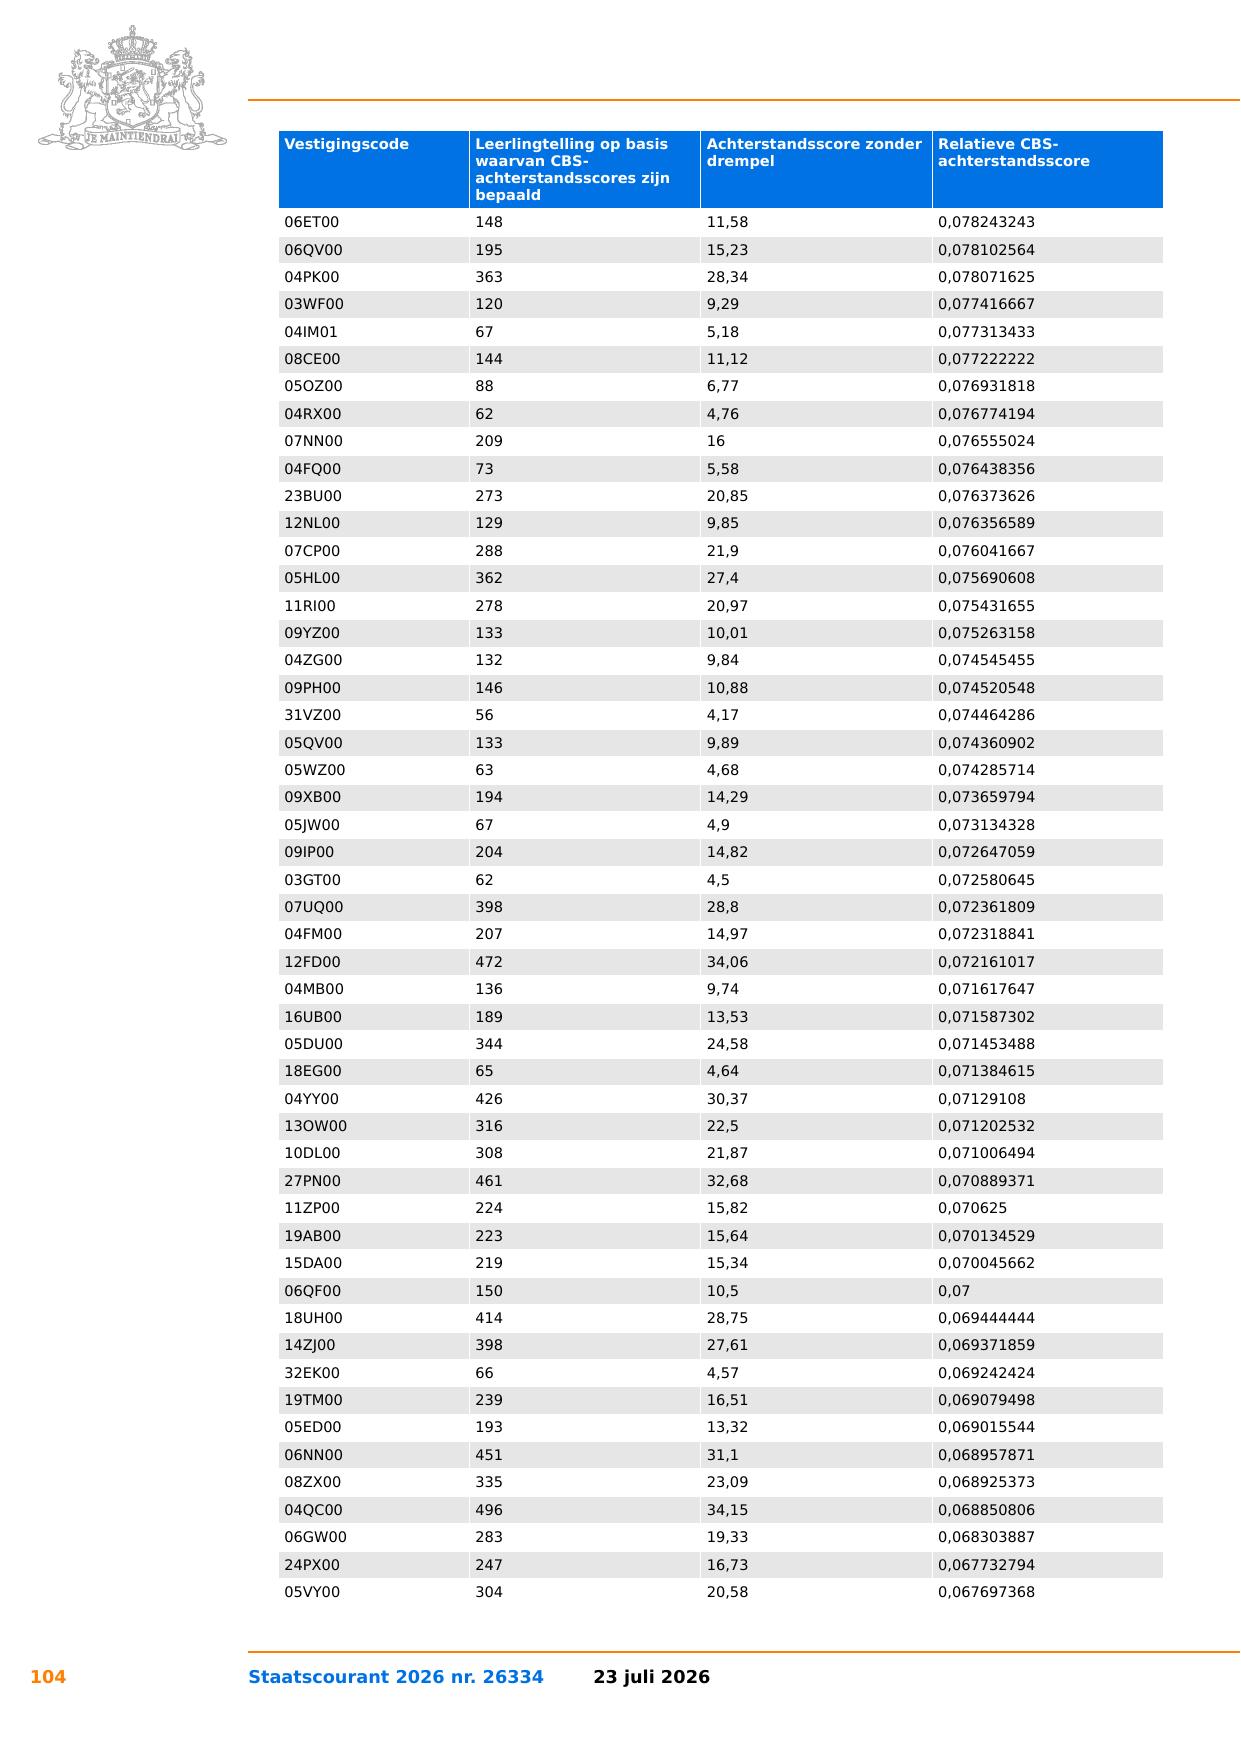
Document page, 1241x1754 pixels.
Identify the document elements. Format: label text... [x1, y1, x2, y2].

table_cell 05ED00 [279, 1415, 469, 1441]
table_cell 19AB00 [279, 1223, 469, 1249]
table_cell 18EG00 [279, 1059, 469, 1085]
table_cell 4,57 [701, 1360, 932, 1386]
table_cell 04FM00 [279, 922, 469, 948]
table_cell 10DL00 [279, 1141, 469, 1167]
table_cell 0,076373626 [933, 483, 1163, 509]
table_cell 07UQ00 [279, 894, 469, 921]
table_cell 04QC00 [279, 1497, 469, 1523]
table_cell 34,06 [701, 949, 932, 975]
table_cell 13,53 [701, 1004, 932, 1030]
table_cell 219 [470, 1250, 700, 1277]
table_header Vestigingscode [279, 131, 469, 208]
table_cell 14,82 [701, 839, 932, 866]
table_cell 9,85 [701, 511, 932, 537]
table_cell 62 [470, 867, 700, 893]
table_cell 22,5 [701, 1113, 932, 1140]
table_cell 426 [470, 1086, 700, 1112]
table_cell 0,069079498 [933, 1387, 1163, 1414]
table_header Achterstandsscore zonder drempel [701, 131, 932, 208]
table_cell 30,37 [701, 1086, 932, 1112]
table_cell 195 [470, 237, 700, 263]
table_cell 31VZ00 [279, 703, 469, 729]
picture [38, 25, 227, 150]
table_cell 06QV00 [279, 237, 469, 263]
table_cell 150 [470, 1278, 700, 1304]
table_cell 14,97 [701, 922, 932, 948]
table_cell 363 [470, 264, 700, 290]
table_cell 05QV00 [279, 730, 469, 756]
table_cell 0,068303887 [933, 1524, 1163, 1551]
table_cell 316 [470, 1113, 700, 1140]
table_cell 0,075431655 [933, 593, 1163, 619]
table_cell 129 [470, 511, 700, 537]
table_cell 19TM00 [279, 1387, 469, 1414]
table_cell 239 [470, 1387, 700, 1414]
table_cell 0,072318841 [933, 922, 1163, 948]
table_cell 0,074464286 [933, 703, 1163, 729]
table_cell 0,075690608 [933, 565, 1163, 592]
table_cell 04IM01 [279, 319, 469, 345]
table_cell 04YY00 [279, 1086, 469, 1112]
table_cell 0,078071625 [933, 264, 1163, 290]
table_cell 67 [470, 812, 700, 838]
table_cell 15,82 [701, 1196, 932, 1222]
table_cell 4,68 [701, 757, 932, 783]
table_cell 06GW00 [279, 1524, 469, 1551]
table_cell 344 [470, 1031, 700, 1057]
table_cell 16,51 [701, 1387, 932, 1414]
table_cell 0,071617647 [933, 976, 1163, 1003]
table_cell 05JW00 [279, 812, 469, 838]
table_cell 16UB00 [279, 1004, 469, 1030]
table_cell 09YZ00 [279, 620, 469, 647]
table_cell 207 [470, 922, 700, 948]
table_cell 209 [470, 429, 700, 455]
table_cell 0,075263158 [933, 620, 1163, 647]
table_cell 283 [470, 1524, 700, 1551]
table_cell 23BU00 [279, 483, 469, 509]
table_cell 19,33 [701, 1524, 932, 1551]
table_cell 6,77 [701, 374, 932, 400]
table_cell 09IP00 [279, 839, 469, 866]
table_cell 65 [470, 1059, 700, 1085]
table_cell 0,076774194 [933, 401, 1163, 427]
table_cell 0,068957871 [933, 1442, 1163, 1468]
table_cell 0,07129108 [933, 1086, 1163, 1112]
table_cell 4,64 [701, 1059, 932, 1085]
table_cell 414 [470, 1305, 700, 1331]
table_cell 05WZ00 [279, 757, 469, 783]
table_cell 0,070889371 [933, 1168, 1163, 1194]
table_cell 10,5 [701, 1278, 932, 1304]
table_cell 04MB00 [279, 976, 469, 1003]
table_cell 224 [470, 1196, 700, 1222]
table_cell 144 [470, 346, 700, 373]
table_cell 32,68 [701, 1168, 932, 1194]
table_cell 18UH00 [279, 1305, 469, 1331]
table_cell 0,072161017 [933, 949, 1163, 975]
table_cell 10,88 [701, 675, 932, 701]
table_cell 06NN00 [279, 1442, 469, 1468]
table_cell 07CP00 [279, 538, 469, 564]
table_cell 04RX00 [279, 401, 469, 427]
table_cell 32EK00 [279, 1360, 469, 1386]
table_cell 21,9 [701, 538, 932, 564]
table_header Relatieve CBS-achterstandsscore [933, 131, 1163, 208]
table_cell 27,4 [701, 565, 932, 592]
table_cell 0,069015544 [933, 1415, 1163, 1441]
table_cell 278 [470, 593, 700, 619]
table_cell 0,072580645 [933, 867, 1163, 893]
table_cell 0,077313433 [933, 319, 1163, 345]
table_cell 0,073134328 [933, 812, 1163, 838]
table_cell 189 [470, 1004, 700, 1030]
table_cell 08CE00 [279, 346, 469, 373]
table_cell 0,076931818 [933, 374, 1163, 400]
table_cell 133 [470, 620, 700, 647]
table_cell 4,9 [701, 812, 932, 838]
table_cell 23,09 [701, 1470, 932, 1496]
table_cell 0,078102564 [933, 237, 1163, 263]
table_cell 06QF00 [279, 1278, 469, 1304]
table_cell 05HL00 [279, 565, 469, 592]
table_cell 0,071202532 [933, 1113, 1163, 1140]
table_cell 13OW00 [279, 1113, 469, 1140]
table_cell 0,072361809 [933, 894, 1163, 921]
table_cell 247 [470, 1552, 700, 1578]
table_cell 04PK00 [279, 264, 469, 290]
table_cell 0,071006494 [933, 1141, 1163, 1167]
table_cell 0,070045662 [933, 1250, 1163, 1277]
table_cell 0,074285714 [933, 757, 1163, 783]
table_cell 132 [470, 648, 700, 674]
table_cell 24,58 [701, 1031, 932, 1057]
table_cell 194 [470, 785, 700, 811]
table_cell 496 [470, 1497, 700, 1523]
table_cell 15,64 [701, 1223, 932, 1249]
table_cell 13,32 [701, 1415, 932, 1441]
table_cell 193 [470, 1415, 700, 1441]
table_cell 0,076356589 [933, 511, 1163, 537]
table_cell 0,074360902 [933, 730, 1163, 756]
table_cell 0,071453488 [933, 1031, 1163, 1057]
table_cell 11ZP00 [279, 1196, 469, 1222]
table_cell 24PX00 [279, 1552, 469, 1578]
table_cell 451 [470, 1442, 700, 1468]
table_cell 4,5 [701, 867, 932, 893]
table_cell 10,01 [701, 620, 932, 647]
table_cell 5,18 [701, 319, 932, 345]
table_cell 0,071587302 [933, 1004, 1163, 1030]
table_cell 148 [470, 209, 700, 236]
table_cell 12NL00 [279, 511, 469, 537]
table_cell 88 [470, 374, 700, 400]
table_cell 0,070134529 [933, 1223, 1163, 1249]
table_cell 20,85 [701, 483, 932, 509]
table_cell 12FD00 [279, 949, 469, 975]
table_cell 0,073659794 [933, 785, 1163, 811]
table_cell 398 [470, 894, 700, 921]
table_cell 0,069444444 [933, 1305, 1163, 1331]
table_cell 0,068925373 [933, 1470, 1163, 1496]
table_cell 146 [470, 675, 700, 701]
table_cell 335 [470, 1470, 700, 1496]
table_cell 28,8 [701, 894, 932, 921]
table_cell 0,074520548 [933, 675, 1163, 701]
table_cell 5,58 [701, 456, 932, 482]
table_cell 0,076438356 [933, 456, 1163, 482]
table_cell 0,067732794 [933, 1552, 1163, 1578]
table_cell 0,072647059 [933, 839, 1163, 866]
table_cell 16 [701, 429, 932, 455]
table_cell 9,84 [701, 648, 932, 674]
table_cell 0,077416667 [933, 291, 1163, 318]
table_cell 03WF00 [279, 291, 469, 318]
table_cell 0,069371859 [933, 1333, 1163, 1359]
table_cell 03GT00 [279, 867, 469, 893]
table_cell 15DA00 [279, 1250, 469, 1277]
table_cell 461 [470, 1168, 700, 1194]
table_cell 11,58 [701, 209, 932, 236]
table_cell 9,74 [701, 976, 932, 1003]
table_cell 4,76 [701, 401, 932, 427]
table_cell 0,069242424 [933, 1360, 1163, 1386]
table_cell 204 [470, 839, 700, 866]
table_cell 0,077222222 [933, 346, 1163, 373]
table_cell 304 [470, 1579, 700, 1605]
table_cell 05OZ00 [279, 374, 469, 400]
table_cell 136 [470, 976, 700, 1003]
table_cell 0,07 [933, 1278, 1163, 1304]
table_cell 08ZX00 [279, 1470, 469, 1496]
table_cell 273 [470, 483, 700, 509]
table_cell 0,074545455 [933, 648, 1163, 674]
table_cell 34,15 [701, 1497, 932, 1523]
table_cell 0,076041667 [933, 538, 1163, 564]
table_cell 07NN00 [279, 429, 469, 455]
table_cell 14,29 [701, 785, 932, 811]
table_cell 09XB00 [279, 785, 469, 811]
table_cell 15,34 [701, 1250, 932, 1277]
table_cell 20,97 [701, 593, 932, 619]
table_cell 308 [470, 1141, 700, 1167]
table_cell 09PH00 [279, 675, 469, 701]
table_cell 0,071384615 [933, 1059, 1163, 1085]
table_cell 9,29 [701, 291, 932, 318]
table_cell 63 [470, 757, 700, 783]
table_cell 28,34 [701, 264, 932, 290]
table_cell 20,58 [701, 1579, 932, 1605]
table_cell 16,73 [701, 1552, 932, 1578]
table_cell 62 [470, 401, 700, 427]
table_cell 06ET00 [279, 209, 469, 236]
table_cell 27PN00 [279, 1168, 469, 1194]
table_cell 472 [470, 949, 700, 975]
table_cell 0,078243243 [933, 209, 1163, 236]
table_cell 73 [470, 456, 700, 482]
table_cell 133 [470, 730, 700, 756]
table_header Leerlingtelling op basis waarvan CBS-achterstandsscores zijn bepaald [470, 131, 700, 208]
table_cell 11,12 [701, 346, 932, 373]
table_cell 31,1 [701, 1442, 932, 1468]
table_cell 0,076555024 [933, 429, 1163, 455]
table_cell 120 [470, 291, 700, 318]
table_cell 288 [470, 538, 700, 564]
table_cell 04FQ00 [279, 456, 469, 482]
table_cell 15,23 [701, 237, 932, 263]
table_cell 0,068850806 [933, 1497, 1163, 1523]
table_cell 9,89 [701, 730, 932, 756]
table_cell 14ZJ00 [279, 1333, 469, 1359]
table_cell 27,61 [701, 1333, 932, 1359]
table_cell 0,067697368 [933, 1579, 1163, 1605]
table_cell 0,070625 [933, 1196, 1163, 1222]
table_cell 67 [470, 319, 700, 345]
table_cell 05VY00 [279, 1579, 469, 1605]
table_cell 21,87 [701, 1141, 932, 1167]
table_cell 362 [470, 565, 700, 592]
table_cell 56 [470, 703, 700, 729]
table_cell 4,17 [701, 703, 932, 729]
table_cell 66 [470, 1360, 700, 1386]
table_cell 11RI00 [279, 593, 469, 619]
table_cell 28,75 [701, 1305, 932, 1331]
table_cell 398 [470, 1333, 700, 1359]
table_cell 223 [470, 1223, 700, 1249]
table_cell 04ZG00 [279, 648, 469, 674]
table_cell 05DU00 [279, 1031, 469, 1057]
